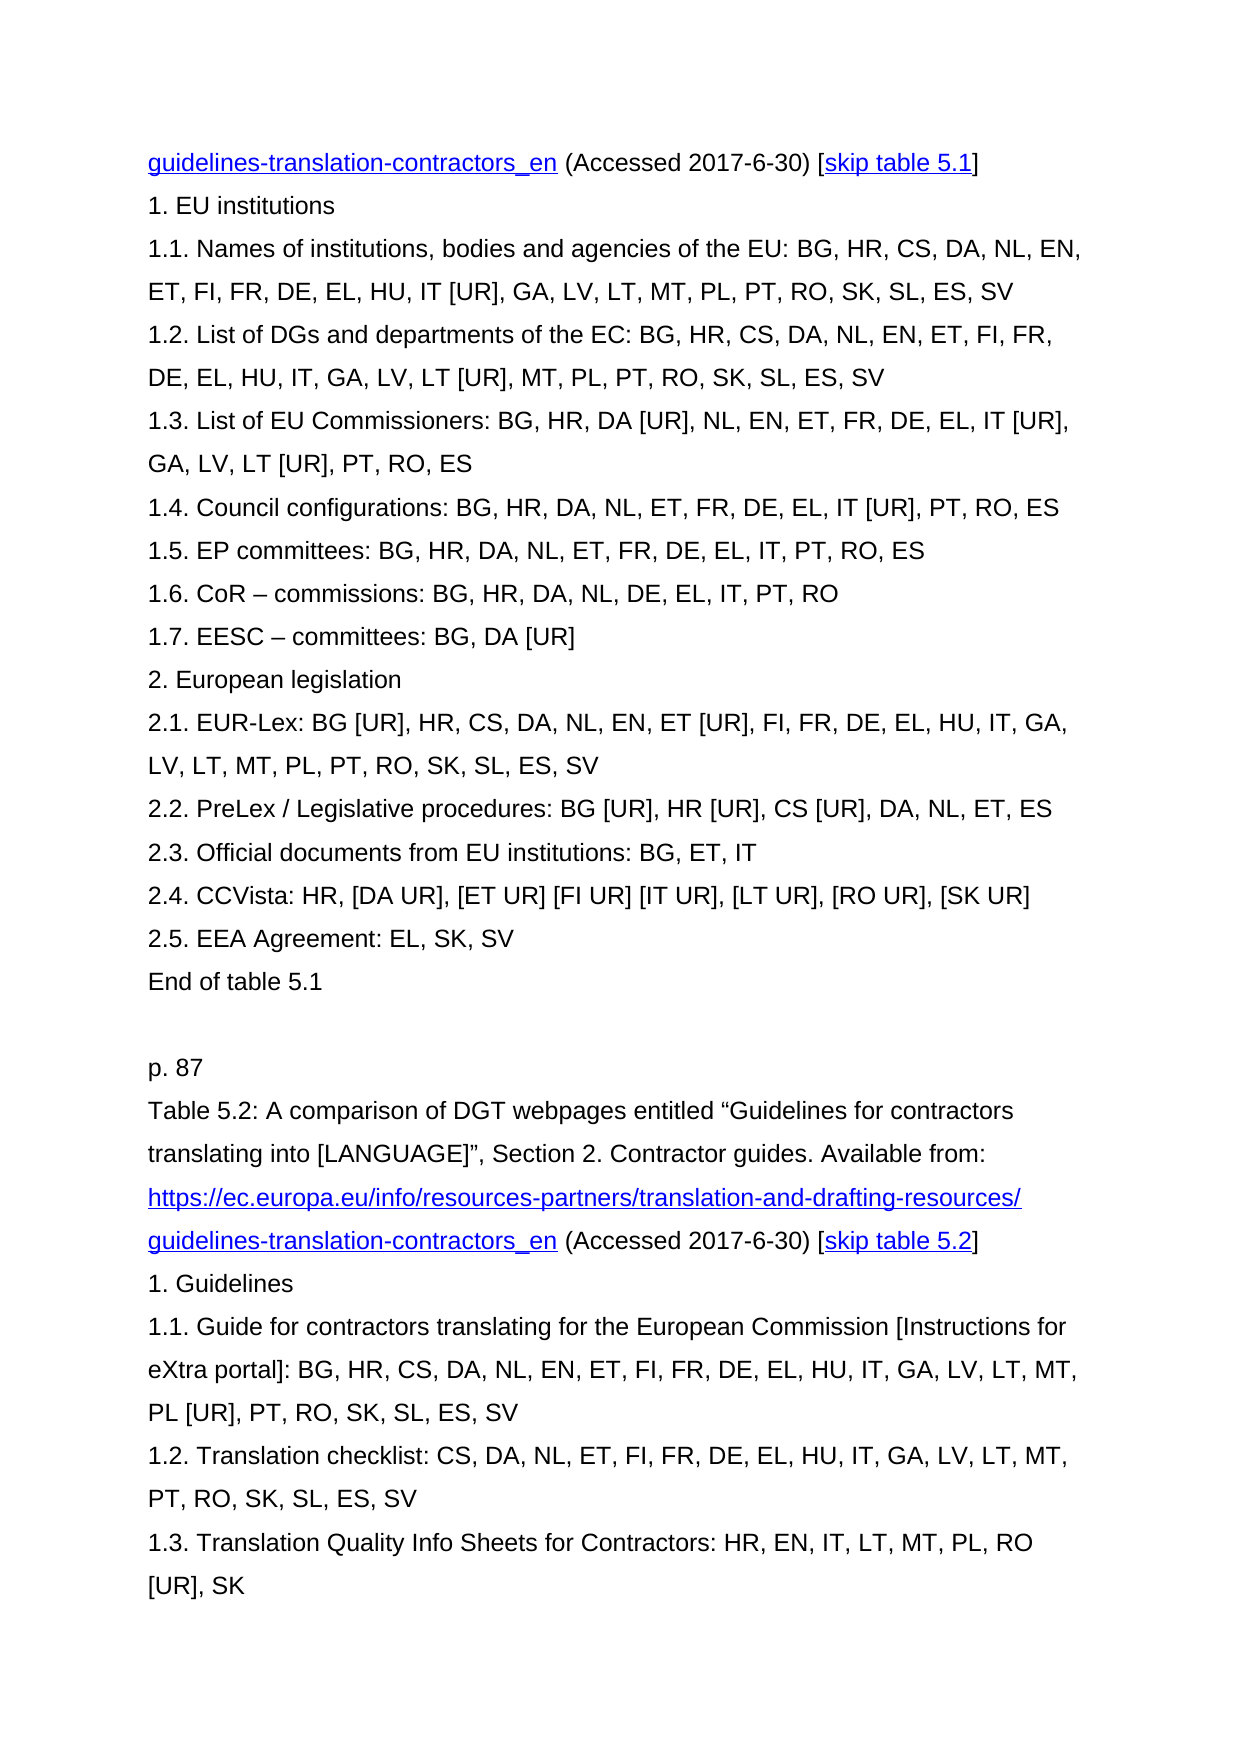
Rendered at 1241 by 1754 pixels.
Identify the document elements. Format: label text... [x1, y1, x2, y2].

text 1.1. Guide for contractors translating for the European Commission [Instructions for eXtra portal]: BG, HR, CS, DA, NL, EN, ET, FI, FR, DE, EL, HU, IT, GA, LV, LT, MT, PL [UR], PT, RO, SK, SL, ES, SV [148, 1312, 1093, 1427]
text 1.7. EESC – committees: BG, DA [UR] [148, 622, 1093, 651]
text 2.3. Official documents from EU institutions: BG, ET, IT [148, 838, 1093, 866]
text 2. European legislation [148, 665, 1093, 694]
text End of table 5.1 [148, 967, 1093, 996]
text 1.3. Translation Quality Info Sheets for Contractors: HR, EN, IT, LT, MT, PL, RO [UR], SK [148, 1528, 1093, 1599]
text 1.2. Translation checklist: CS, DA, NL, ET, FI, FR, DE, EL, HU, IT, GA, LV, LT, MT, PT, RO, SK, SL, ES, SV [148, 1441, 1093, 1513]
text 1.1. Names of institutions, bodies and agencies of the EU: BG, HR, CS, DA, NL, EN, ET, FI, FR, DE, EL, HU, IT [UR], GA, LV, LT, MT, PL, PT, RO, SK, SL, ES, SV [148, 234, 1093, 306]
text 1. EU institutions [148, 191, 1093, 219]
text 2.1. EUR-Lex: BG [UR], HR, CS, DA, NL, EN, ET [UR], FI, FR, DE, EL, HU, IT, GA, LV, LT, MT, PL, PT, RO, SK, SL, ES, SV [148, 708, 1093, 780]
text guidelines-translation-contractors_en (Accessed 2017-6-30) [skip table 5.1] [148, 148, 1093, 176]
text 1.4. Council configurations: BG, HR, DA, NL, ET, FR, DE, EL, IT [UR], PT, RO, ES [148, 493, 1093, 521]
text p. 87 [148, 1053, 1093, 1082]
text 1.5. EP committees: BG, HR, DA, NL, ET, FR, DE, EL, IT, PT, RO, ES [148, 536, 1093, 564]
text 2.2. PreLex / Legislative procedures: BG [UR], HR [UR], CS [UR], DA, NL, ET, ES [148, 794, 1093, 823]
text 1.6. CoR – commissions: BG, HR, DA, NL, DE, EL, IT, PT, RO [148, 579, 1093, 608]
text 1. Guidelines [148, 1269, 1093, 1298]
text 1.3. List of EU Commissioners: BG, HR, DA [UR], NL, EN, ET, FR, DE, EL, IT [UR], GA, LV, LT [UR], PT, RO, ES [148, 406, 1093, 478]
text 1.2. List of DGs and departments of the EC: BG, HR, CS, DA, NL, EN, ET, FI, FR, DE, EL, HU, IT, GA, LV, LT [UR], MT, PL, PT, RO, SK, SL, ES, SV [148, 320, 1093, 392]
text Table 5.2: A comparison of DGT webpages entitled “Guidelines for contractors translating into [LANGUAGE]”, Section 2. Contractor guides. Available from: https://ec.europa.eu/info/resources-partners/translation-and-drafting-resources/guidelines-translation-contractors_en (Accessed 2017-6-30) [skip table 5.2] [148, 1096, 1093, 1254]
text 2.4. CCVista: HR, [DA UR], [ET UR] [FI UR] [IT UR], [LT UR], [RO UR], [SK UR] [148, 881, 1093, 909]
text 2.5. EEA Agreement: EL, SK, SV [148, 924, 1093, 953]
